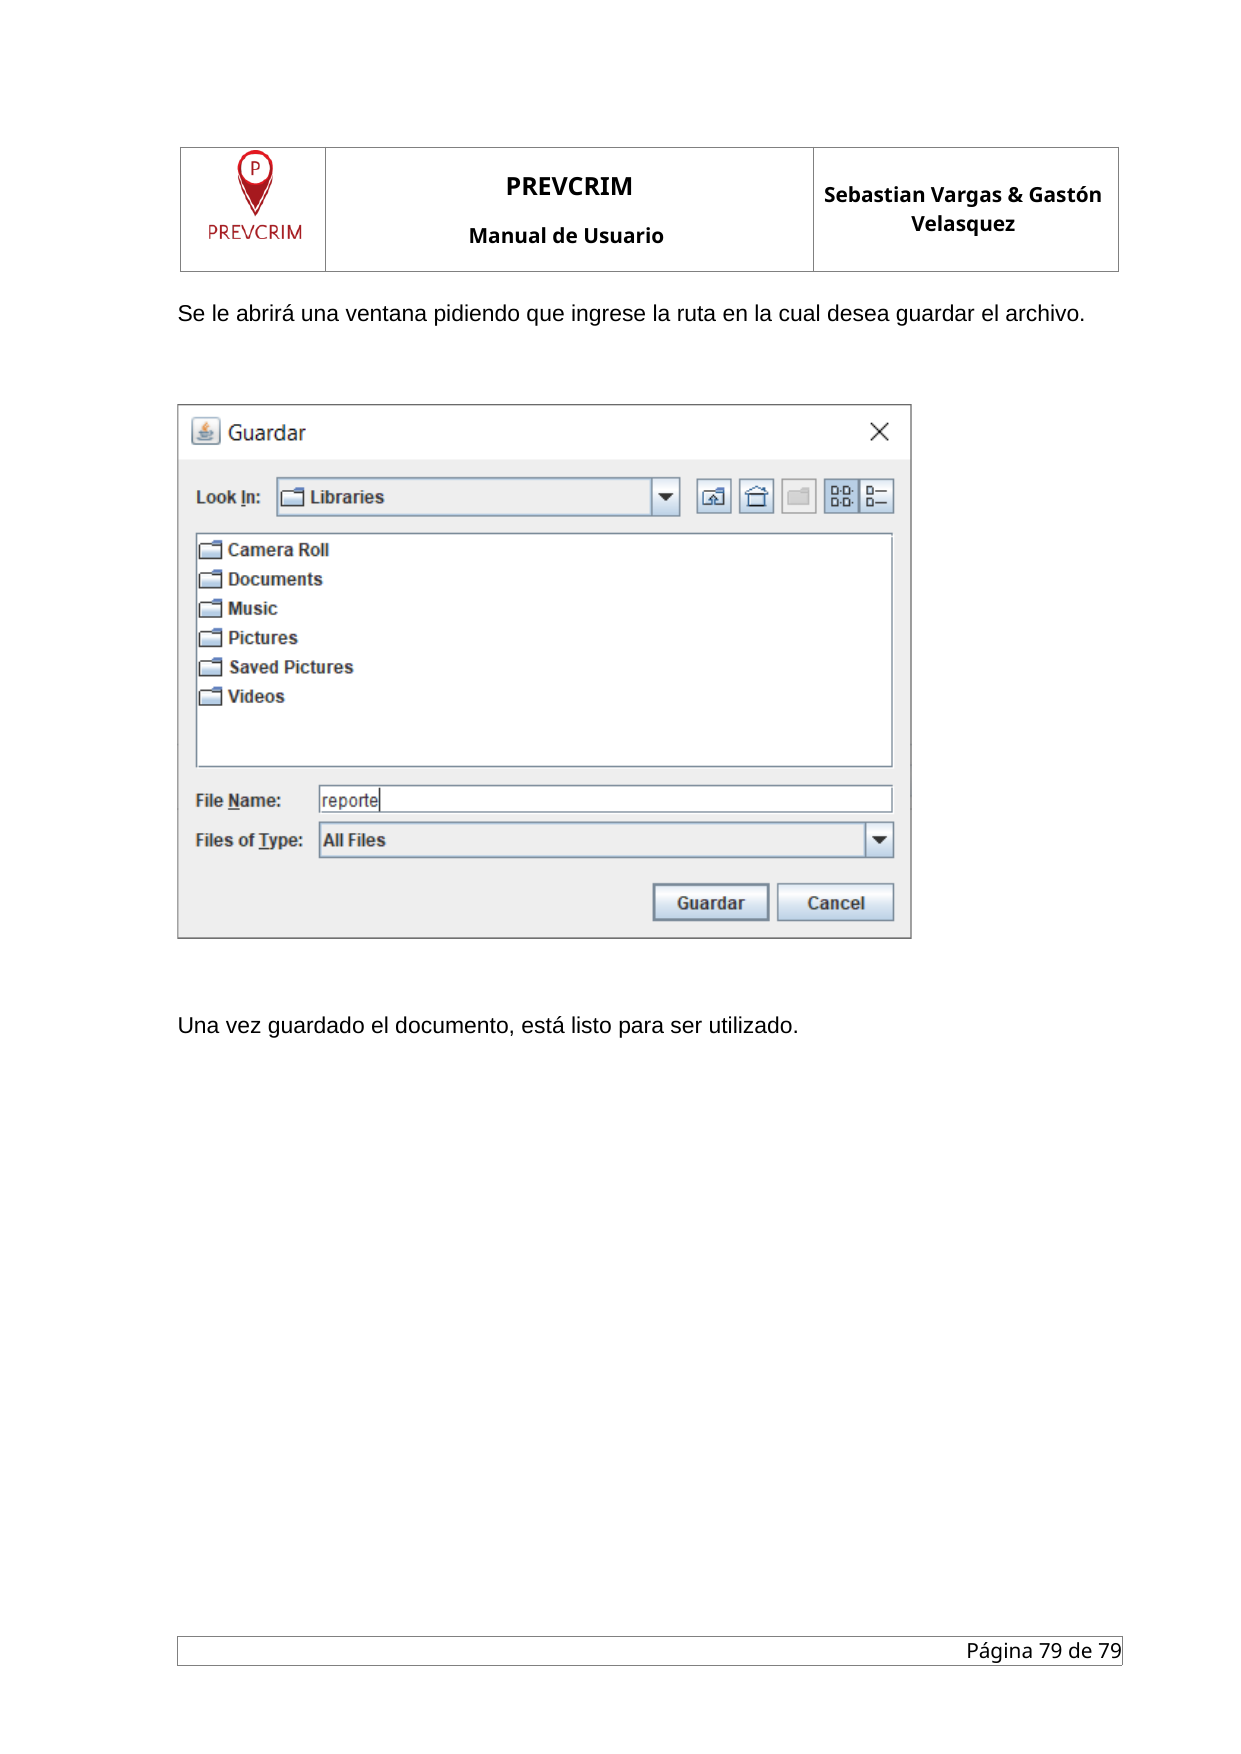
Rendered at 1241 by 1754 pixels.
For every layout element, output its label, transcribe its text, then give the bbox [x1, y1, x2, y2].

text Se le abrirá una ventana pidiendo que ingrese la ruta en la cual desea guardar el archivo. [177, 300, 1122, 326]
text Una vez guardado el documento, está listo para ser utilizado. [177, 1012, 1122, 1039]
